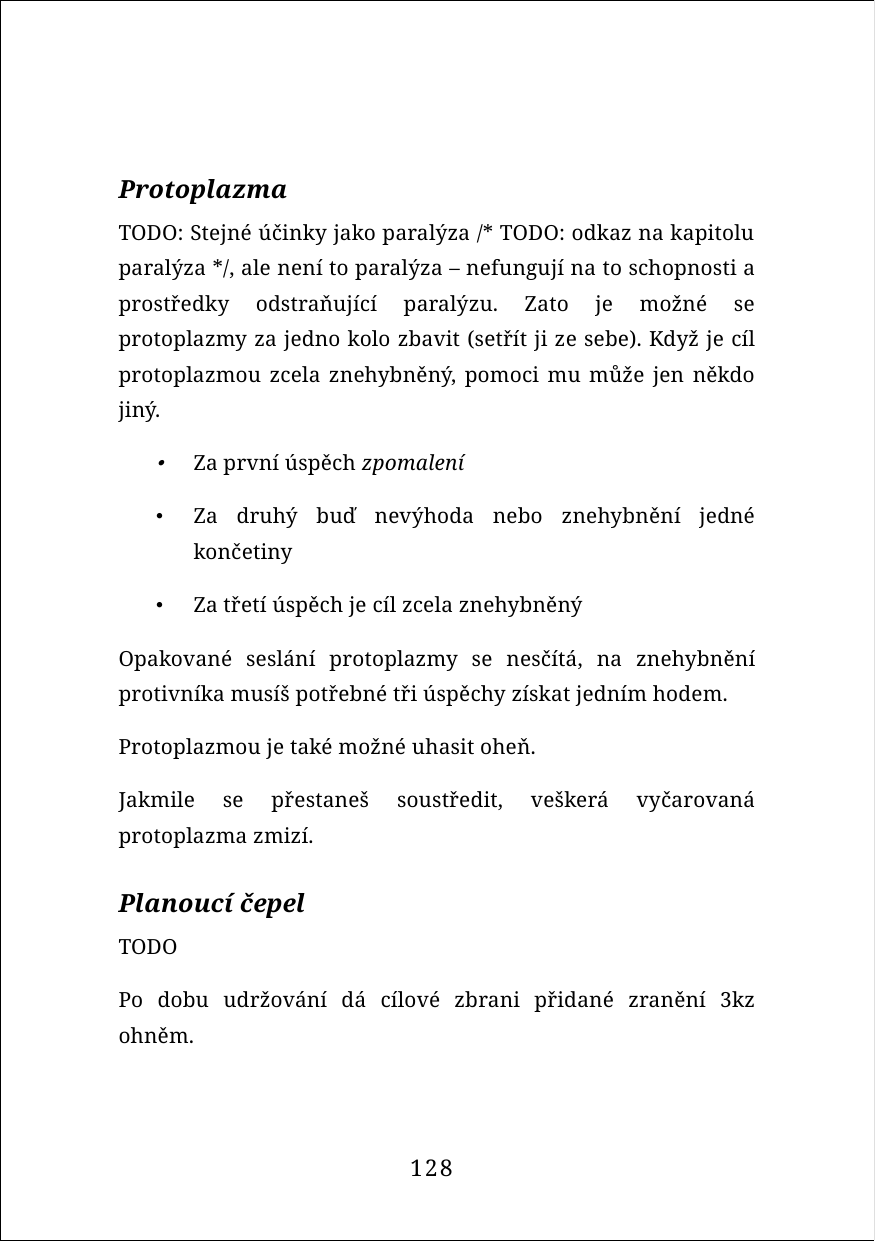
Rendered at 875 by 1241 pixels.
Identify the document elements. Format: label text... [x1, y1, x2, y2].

list Za první úspěch zpomalení [156, 448, 756, 477]
list Za třetí úspěch je cíl zcela znehybněný [156, 590, 756, 619]
list Za druhý buď nevýhoda nebo znehybnění jedné končetiny [156, 502, 756, 566]
subtitle Planoucí čepel [118, 886, 756, 920]
text TODO: Stejné účinky jako paralýza /* TODO: odkaz na kapitolu paralýza */, ale není to paralýza – nefungují na to schopnosti a prostředky odstraňující paralýzu. Zato je možné se protoplazmy za jedno kolo zbavit (setřít ji ze sebe). Když je cíl protoplazmou zcela znehybněný, pomoci mu může jen někdo jiný. [118, 218, 756, 424]
text Protoplazmou je také možné uhasit oheň. [118, 732, 756, 761]
text TODO [118, 932, 756, 960]
text Jakmile se přestaneš soustředit, veškerá vyčarovaná protoplazma zmizí. [118, 786, 756, 849]
text Po dobu udržování dá cílové zbrani přidané zranění 3kz ohněm. [118, 985, 756, 1049]
subtitle Protoplazma [118, 172, 756, 206]
text Opakované seslání protoplazmy se nesčítá, na znehybnění protivníka musíš potřebné tři úspěchy získat jedním hodem. [118, 644, 756, 708]
